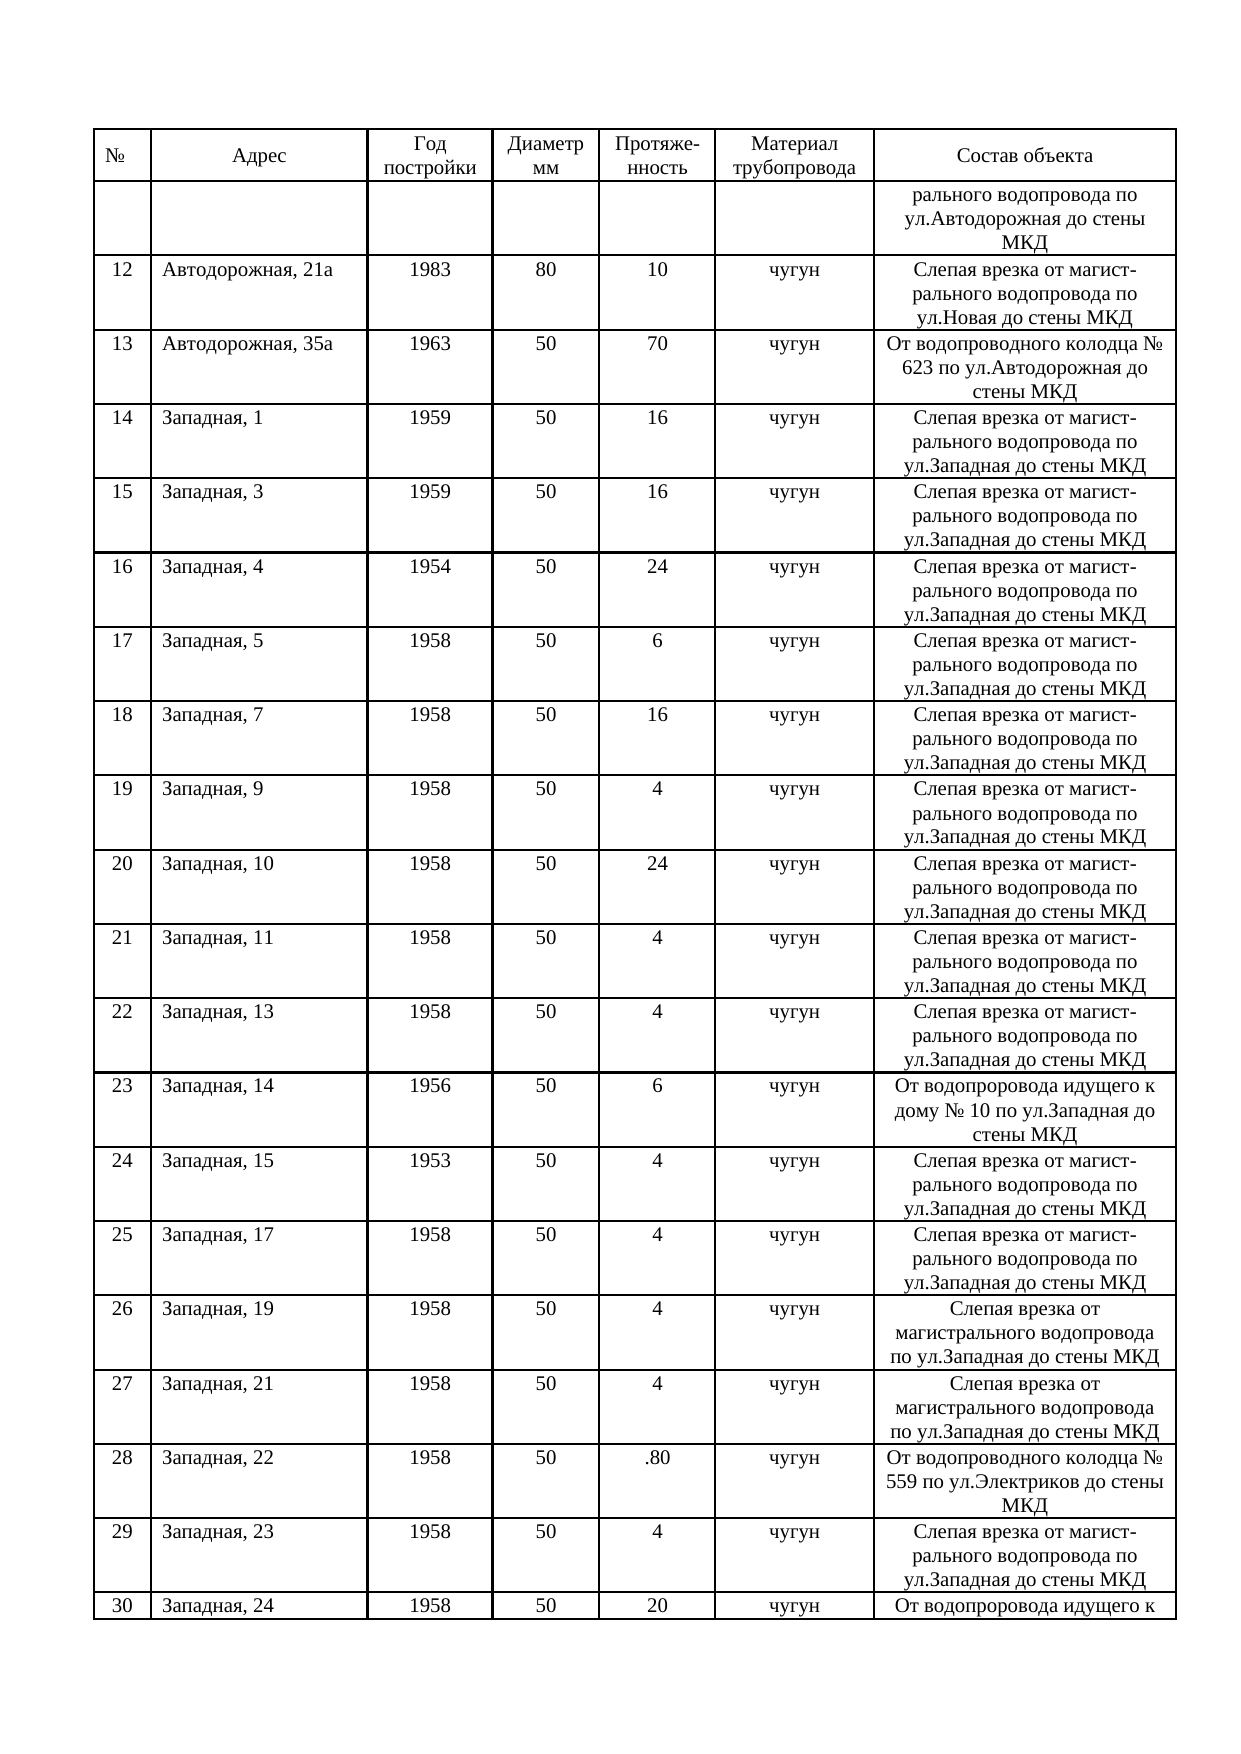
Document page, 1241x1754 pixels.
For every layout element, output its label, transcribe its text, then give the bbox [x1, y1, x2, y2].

table_cell 50 [494, 1593, 598, 1617]
table_cell 1958 [369, 628, 491, 700]
table_cell [95, 182, 150, 254]
table_cell 50 [494, 628, 598, 700]
table_cell [494, 182, 598, 254]
table_cell 30 [95, 1593, 150, 1617]
table_cell Западная, 7 [152, 702, 366, 774]
table_cell 19 [95, 776, 150, 848]
table_header Год постройки [369, 130, 491, 180]
table_cell 50 [494, 331, 598, 403]
table_cell 50 [494, 851, 598, 923]
table_cell Западная, 13 [152, 999, 366, 1071]
table_cell Западная, 22 [152, 1445, 366, 1517]
table_cell 18 [95, 702, 150, 774]
table_cell чугун [716, 479, 873, 551]
table_header Состав объекта [875, 130, 1175, 180]
table_cell чугун [716, 1519, 873, 1591]
table_cell От водопроводного колодца № 559 по ул.Электриков до стены МКД [875, 1445, 1175, 1517]
table_cell чугун [716, 1222, 873, 1294]
table_cell Западная, 17 [152, 1222, 366, 1294]
table_cell 1953 [369, 1148, 491, 1220]
table_cell 50 [494, 1519, 598, 1591]
table_cell чугун [716, 1074, 873, 1146]
table_cell Слепая врезка от магист-рального водопровода по ул.Западная до стены МКД [875, 405, 1175, 477]
table_cell 1956 [369, 1074, 491, 1146]
table_cell 4 [600, 1222, 714, 1294]
table_cell 1958 [369, 1445, 491, 1517]
table_cell 4 [600, 925, 714, 997]
table_cell 24 [600, 851, 714, 923]
table_cell .80 [600, 1445, 714, 1517]
table_cell 20 [95, 851, 150, 923]
table_cell 1958 [369, 851, 491, 923]
table_cell Слепая врезка от магист-рального водопровода по ул.Западная до стены МКД [875, 479, 1175, 551]
table_cell [600, 182, 714, 254]
table_header Материал трубопровода [716, 130, 873, 180]
table_cell От водопроровода идущего к дому № 10 по ул.Западная до стены МКД [875, 1074, 1175, 1146]
table_cell 16 [600, 479, 714, 551]
table_cell 4 [600, 776, 714, 848]
table_header Протяже- нность [600, 130, 714, 180]
table_cell чугун [716, 1445, 873, 1517]
table_cell 4 [600, 999, 714, 1071]
table_cell Слепая врезка от магистрального водопровода по ул.Западная до стены МКД [875, 1296, 1175, 1368]
table_cell Западная, 19 [152, 1296, 366, 1368]
table_cell Западная, 10 [152, 851, 366, 923]
table_cell Слепая врезка от магист-рального водопровода по ул.Западная до стены МКД [875, 702, 1175, 774]
table_cell 50 [494, 1371, 598, 1443]
table_cell 27 [95, 1371, 150, 1443]
table_cell 1958 [369, 1296, 491, 1368]
table_cell чугун [716, 1148, 873, 1220]
table_cell рального водопровода по ул.Автодорожная до стены МКД [875, 182, 1175, 254]
table_cell чугун [716, 776, 873, 848]
table_cell 16 [95, 554, 150, 626]
table_header № [95, 130, 150, 180]
table_cell 4 [600, 1519, 714, 1591]
table_cell чугун [716, 1371, 873, 1443]
table_cell 16 [600, 405, 714, 477]
table_cell 1958 [369, 999, 491, 1071]
table_cell Западная, 15 [152, 1148, 366, 1220]
table_cell 50 [494, 1445, 598, 1517]
table_cell 20 [600, 1593, 714, 1617]
table_cell 28 [95, 1445, 150, 1517]
table_cell чугун [716, 405, 873, 477]
table_cell Западная, 21 [152, 1371, 366, 1443]
table_cell Слепая врезка от магист-рального водопровода по ул.Западная до стены МКД [875, 776, 1175, 848]
table_cell Западная, 14 [152, 1074, 366, 1146]
table_header Диаметр мм [494, 130, 598, 180]
table_cell 50 [494, 554, 598, 626]
table_cell 14 [95, 405, 150, 477]
table_cell 17 [95, 628, 150, 700]
table_cell 1958 [369, 776, 491, 848]
table_cell 22 [95, 999, 150, 1071]
table_cell 1958 [369, 702, 491, 774]
table_cell 1958 [369, 1519, 491, 1591]
table_cell 29 [95, 1519, 150, 1591]
table_cell От водопроводного колодца № 623 по ул.Автодорожная до стены МКД [875, 331, 1175, 403]
table_cell 1954 [369, 554, 491, 626]
table_cell Слепая врезка от магист-рального водопровода по ул.Западная до стены МКД [875, 1222, 1175, 1294]
table_cell чугун [716, 925, 873, 997]
table_cell 16 [600, 702, 714, 774]
table_cell [152, 182, 366, 254]
table_cell чугун [716, 1593, 873, 1617]
table_cell Западная, 4 [152, 554, 366, 626]
table_cell 12 [95, 256, 150, 329]
table_cell [716, 182, 873, 254]
table_cell 70 [600, 331, 714, 403]
table_cell Слепая врезка от магист-рального водопровода по ул.Западная до стены МКД [875, 1148, 1175, 1220]
table_cell 4 [600, 1371, 714, 1443]
table_cell чугун [716, 702, 873, 774]
table_cell Слепая врезка от магист-рального водопровода по ул.Западная до стены МКД [875, 851, 1175, 923]
table_cell 1958 [369, 1593, 491, 1617]
table_cell 1958 [369, 1371, 491, 1443]
table_cell 13 [95, 331, 150, 403]
table_cell 15 [95, 479, 150, 551]
table_cell 50 [494, 405, 598, 477]
table_cell [369, 182, 491, 254]
table_cell 50 [494, 702, 598, 774]
table_cell 1963 [369, 331, 491, 403]
table_cell Слепая врезка от магист-рального водопровода по ул.Западная до стены МКД [875, 925, 1175, 997]
table_cell Западная, 11 [152, 925, 366, 997]
table_cell 50 [494, 925, 598, 997]
table_cell 1958 [369, 1222, 491, 1294]
table_cell чугун [716, 1296, 873, 1368]
table_cell чугун [716, 628, 873, 700]
table_cell 50 [494, 776, 598, 848]
table_cell Слепая врезка от магист-рального водопровода по ул.Западная до стены МКД [875, 628, 1175, 700]
table_cell Автодорожная, 21а [152, 256, 366, 329]
table_cell 80 [494, 256, 598, 329]
table_cell Слепая врезка от магист-рального водопровода по ул.Западная до стены МКД [875, 554, 1175, 626]
table_cell чугун [716, 554, 873, 626]
table_cell 26 [95, 1296, 150, 1368]
table_cell 50 [494, 1148, 598, 1220]
table_cell 50 [494, 1074, 598, 1146]
table_cell 4 [600, 1296, 714, 1368]
table_cell чугун [716, 999, 873, 1071]
table_cell Слепая врезка от магист-рального водопровода по ул.Западная до стены МКД [875, 1519, 1175, 1591]
table_header Адрес [152, 130, 366, 180]
table_cell 6 [600, 1074, 714, 1146]
table_cell Западная, 1 [152, 405, 366, 477]
table_cell 1958 [369, 925, 491, 997]
table_cell чугун [716, 851, 873, 923]
table_cell 50 [494, 999, 598, 1071]
table_cell 1959 [369, 479, 491, 551]
table_cell чугун [716, 331, 873, 403]
table_cell чугун [716, 256, 873, 329]
table_cell Западная, 9 [152, 776, 366, 848]
table_cell Слепая врезка от магист-рального водопровода по ул.Новая до стены МКД [875, 256, 1175, 329]
table_cell Слепая врезка от магистрального водопровода по ул.Западная до стены МКД [875, 1371, 1175, 1443]
table_cell 6 [600, 628, 714, 700]
table_cell 50 [494, 1296, 598, 1368]
table_cell Слепая врезка от магист-рального водопровода по ул.Западная до стены МКД [875, 999, 1175, 1071]
table_cell Западная, 24 [152, 1593, 366, 1617]
table_cell Западная, 3 [152, 479, 366, 551]
table_cell 50 [494, 479, 598, 551]
table_cell 24 [95, 1148, 150, 1220]
table_cell 23 [95, 1074, 150, 1146]
table_cell От водопроровода идущего к [875, 1593, 1175, 1617]
table_cell 1983 [369, 256, 491, 329]
table_cell 4 [600, 1148, 714, 1220]
table_cell Западная, 23 [152, 1519, 366, 1591]
table_cell 25 [95, 1222, 150, 1294]
table_cell 50 [494, 1222, 598, 1294]
table_cell 1959 [369, 405, 491, 477]
table_cell Автодорожная, 35а [152, 331, 366, 403]
table_cell 10 [600, 256, 714, 329]
table_cell Западная, 5 [152, 628, 366, 700]
table_cell 24 [600, 554, 714, 626]
table_cell 21 [95, 925, 150, 997]
